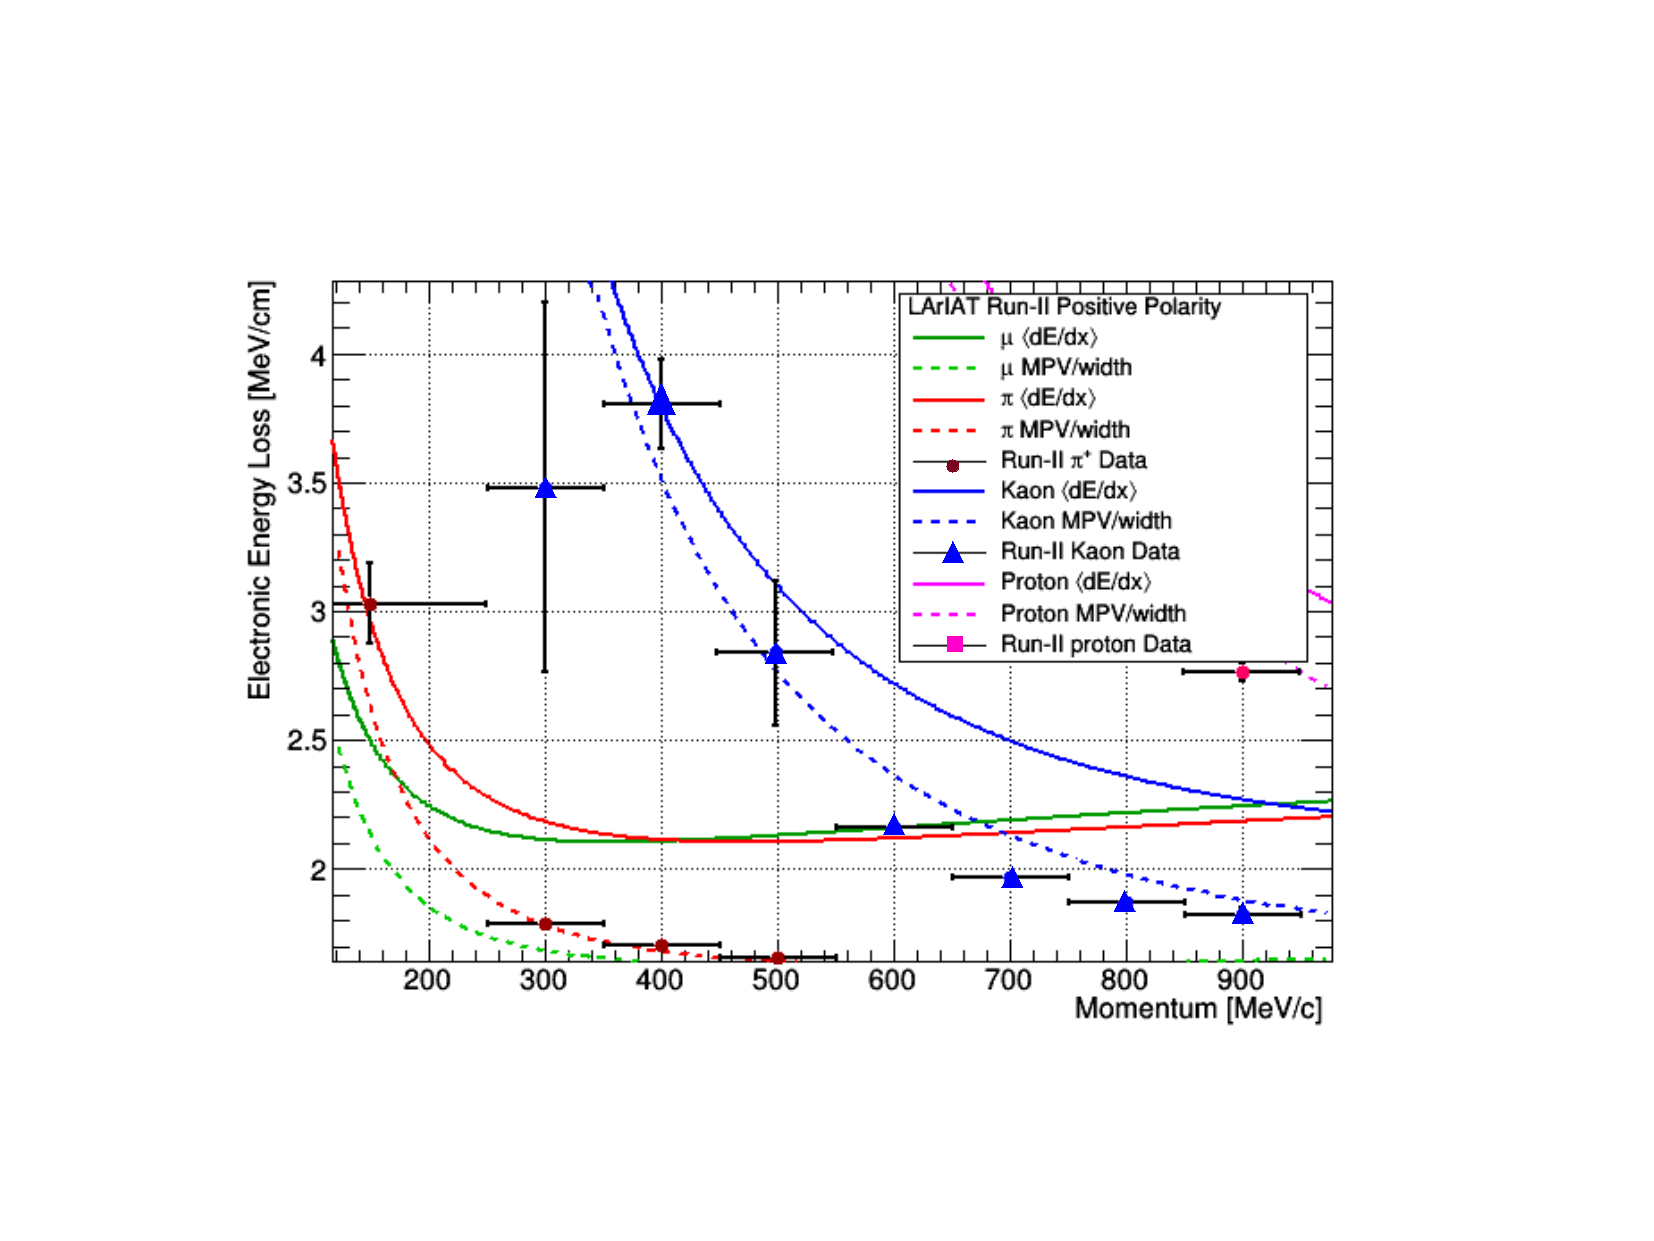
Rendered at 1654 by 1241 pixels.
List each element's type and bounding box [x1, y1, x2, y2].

text_box [946, 459, 959, 473]
text_box [535, 476, 557, 498]
text_box [1001, 866, 1023, 888]
picture [209, 197, 1457, 1048]
text_box [647, 382, 676, 415]
text_box [765, 641, 787, 664]
text_box [1114, 890, 1136, 912]
text_box [1232, 902, 1254, 924]
text_box [947, 636, 963, 652]
text_box [883, 813, 905, 835]
text_box [942, 541, 964, 563]
